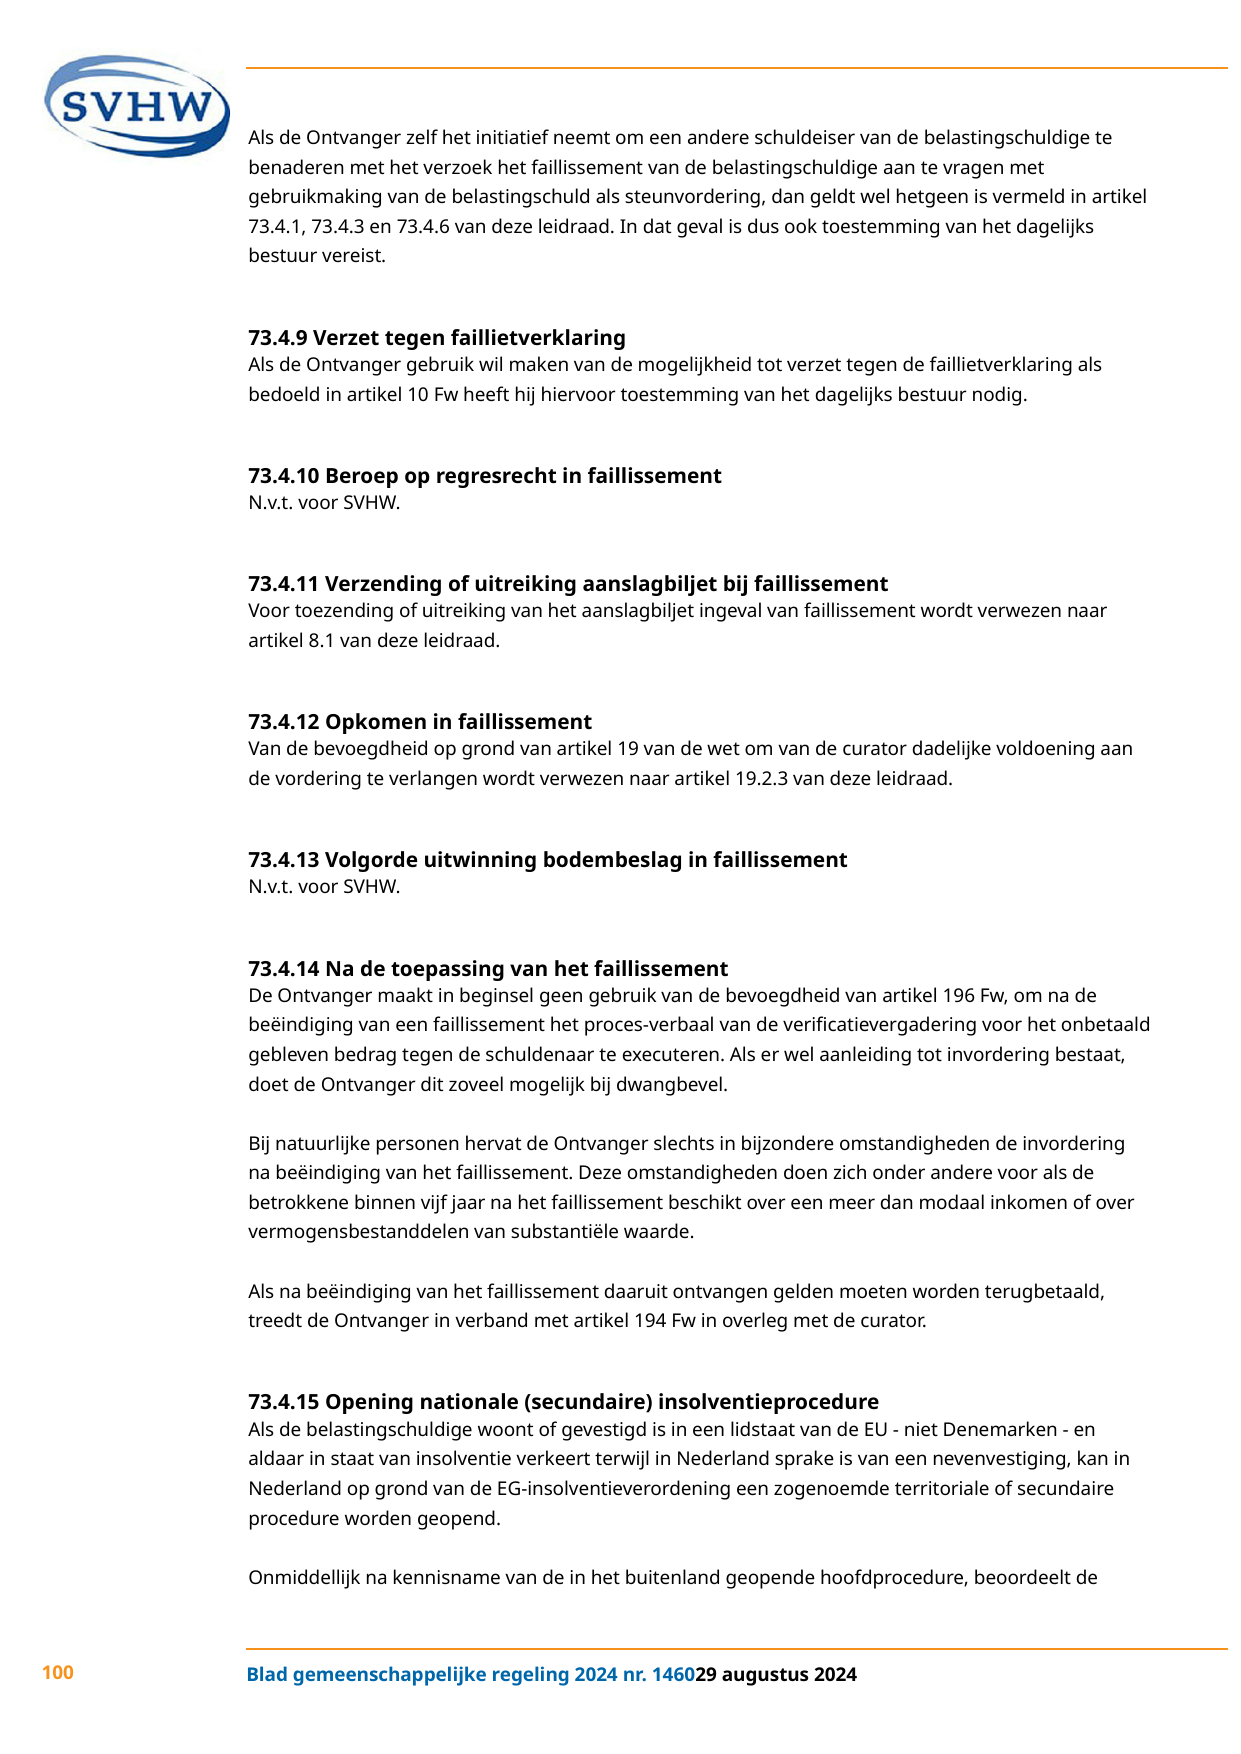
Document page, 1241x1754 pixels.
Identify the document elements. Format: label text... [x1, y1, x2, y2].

text Van de bevoegdheid op grond van artikel 19 van de wet om van de curator dadelijke voldoening aan de vordering te verlangen wordt verwezen naar artikel 19.2.3 van deze leidraad. [248, 736, 1152, 791]
text Als de belastingschuldige woont of gevestigd is in een lidstaat van de EU - niet Denemarken - en aldaar in staat van insolventie verkeert terwijl in Nederland sprake is van een nevenvestiging, kan in Nederland op grond van de EG-insolventieverordening een zogenoemde territoriale of secundaire procedure worden geopend. [248, 1416, 1152, 1530]
text N.v.t. voor SVHW. [248, 874, 1152, 899]
text Als na beëindiging van het faillissement daaruit ontvangen gelden moeten worden terugbetaald, treedt de Ontvanger in verband met artikel 194 Fw in overleg met de curator. [248, 1278, 1152, 1333]
picture [41, 47, 231, 172]
text Bij natuurlijke personen hervat de Ontvanger slechts in bijzondere omstandigheden de invordering na beëindiging van het faillissement. Deze omstandigheden doen zich onder andere voor als de betrokkene binnen vijf jaar na het faillissement beschikt over een meer dan modaal inkomen of over vermogensbestanddelen van substantiële waarde. [248, 1130, 1152, 1244]
text Als de Ontvanger zelf het initiatief neemt om een andere schuldeiser van de belastingschuldige te benaderen met het verzoek het faillissement van de belastingschuldige aan te vragen met gebruikmaking van de belastingschuld als steunvordering, dan geldt wel hetgeen is vermeld in artikel 73.4.1, 73.4.3 en 73.4.6 van deze leidraad. In dat geval is dus ook toestemming van het dagelijks bestuur vereist. [248, 124, 1152, 268]
text Voor toezending of uitreiking van het aanslagbiljet ingeval van faillissement wordt verwezen naar artikel 8.1 van deze leidraad. [248, 598, 1152, 653]
text 73.4.9 Verzet tegen faillietverklaring [248, 323, 1152, 351]
text 73.4.13 Volgorde uitwinning bodembeslag in faillissement [248, 845, 1152, 874]
text Als de Ontvanger gebruik wil maken van de mogelijkheid tot verzet tegen de faillietverklaring als bedoeld in artikel 10 Fw heeft hij hiervoor toestemming van het dagelijks bestuur nodig. [248, 351, 1152, 406]
text Onmiddellijk na kennisname van de in het buitenland geopende hoofdprocedure, beoordeelt de [248, 1564, 1152, 1589]
text 73.4.15 Opening nationale (secundaire) insolventieprocedure [248, 1387, 1152, 1416]
text De Ontvanger maakt in beginsel geen gebruik van de bevoegdheid van artikel 196 Fw, om na de beëindiging van een faillissement het proces-verbaal van de verificatievergadering voor het onbetaald gebleven bedrag tegen de schuldenaar te executeren. Als er wel aanleiding tot invordering bestaat, doet de Ontvanger dit zoveel mogelijk bij dwangbevel. [248, 982, 1152, 1097]
text 73.4.11 Verzending of uitreiking aanslagbiljet bij faillissement [248, 569, 1152, 598]
text N.v.t. voor SVHW. [248, 489, 1152, 515]
text 73.4.14 Na de toepassing van het faillissement [248, 954, 1152, 982]
text 73.4.10 Beroep op regresrecht in faillissement [248, 461, 1152, 489]
text 73.4.12 Opkomen in faillissement [248, 707, 1152, 736]
